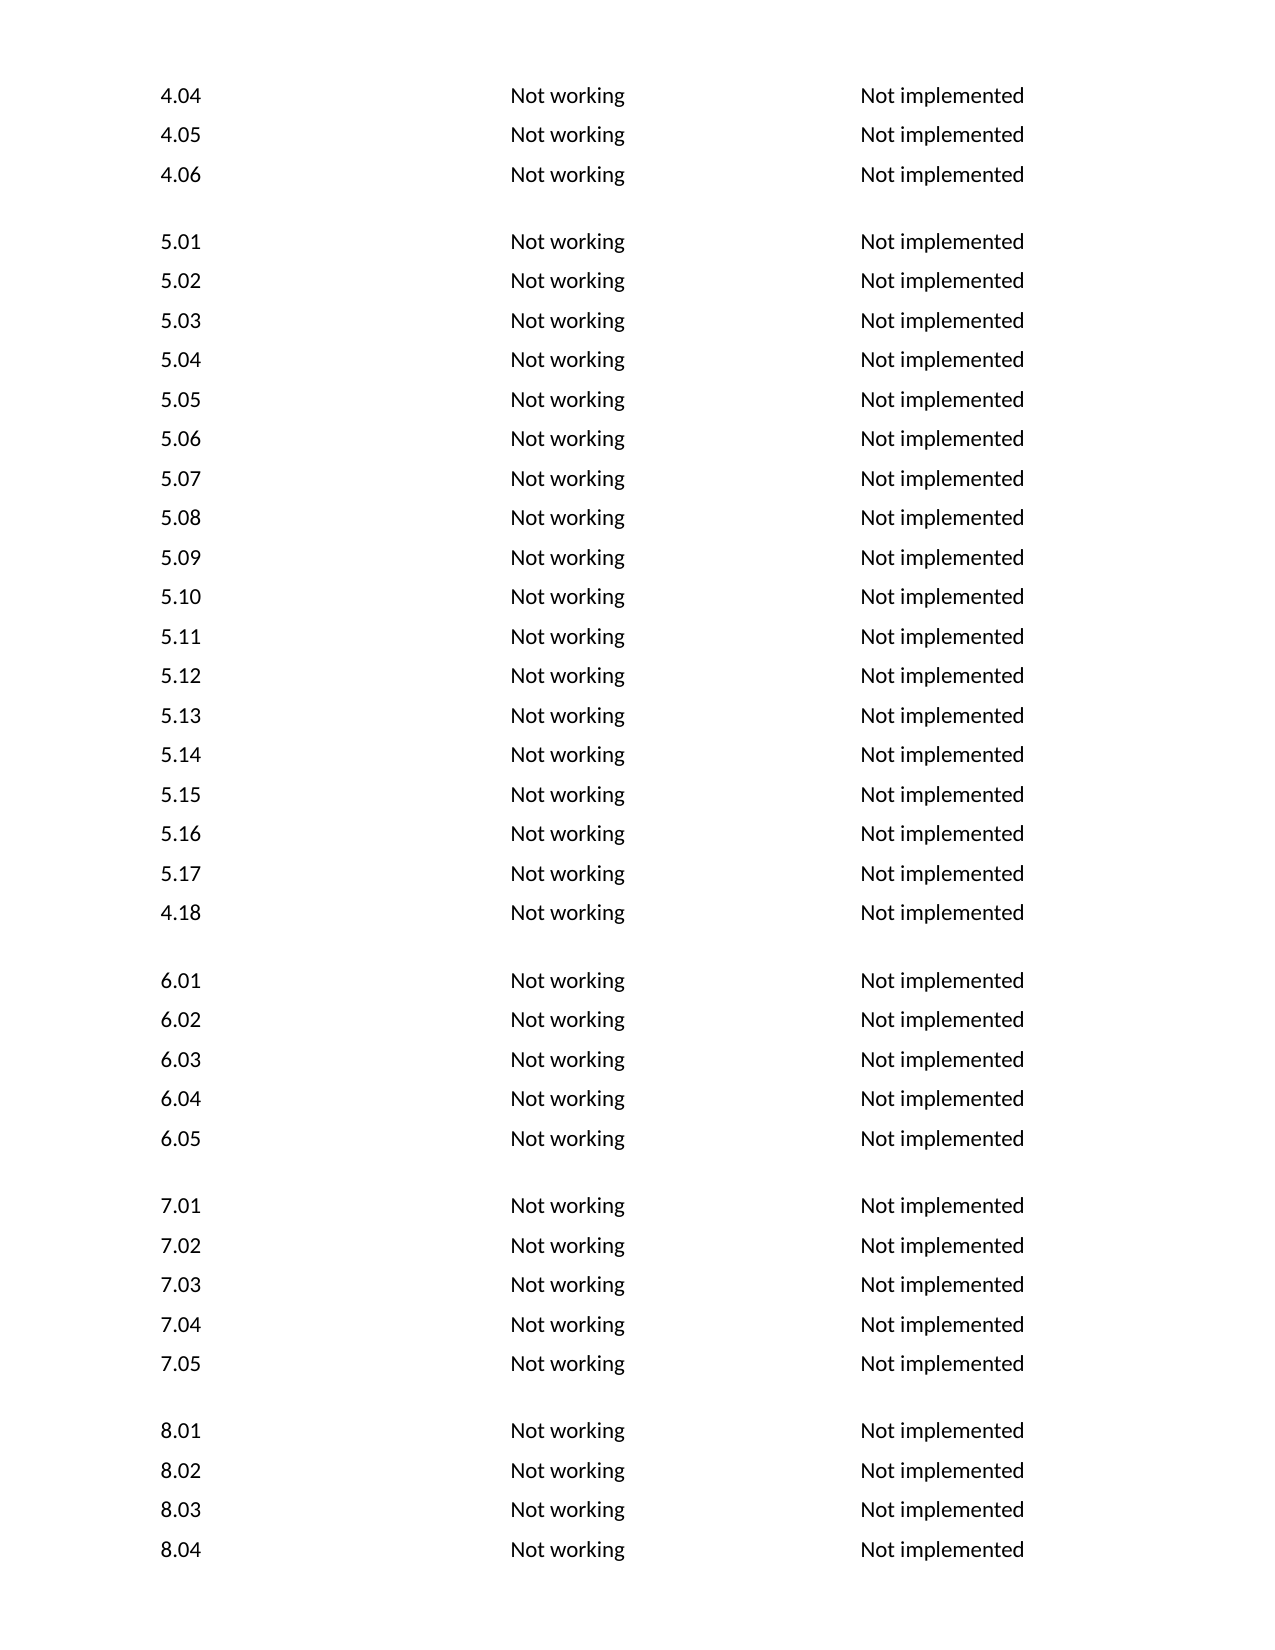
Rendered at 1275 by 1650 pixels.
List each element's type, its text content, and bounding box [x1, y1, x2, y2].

table_cell Not working [505, 774, 855, 814]
table_cell Not working [505, 814, 855, 853]
table_cell Not implemented [855, 1529, 1205, 1569]
table_cell Not implemented [855, 300, 1205, 340]
table_cell 8.03 [155, 1490, 505, 1529]
table_cell Not working [505, 458, 855, 498]
table_cell 5.17 [155, 853, 505, 893]
table_cell Not implemented [855, 893, 1205, 960]
table_cell 5.14 [155, 735, 505, 774]
table_cell Not working [505, 1225, 855, 1264]
table_cell 5.13 [155, 695, 505, 735]
table_cell Not working [505, 960, 855, 999]
table_cell Not working [505, 1529, 855, 1569]
table_cell Not working [505, 537, 855, 577]
table_cell 5.05 [155, 379, 505, 419]
table_cell 5.09 [155, 537, 505, 577]
table_cell 5.03 [155, 300, 505, 340]
table_cell Not implemented [855, 960, 1205, 999]
table_cell Not implemented [855, 1039, 1205, 1078]
table_cell 7.05 [155, 1344, 505, 1411]
table_cell 4.18 [155, 893, 505, 960]
table_cell Not implemented [855, 115, 1205, 154]
table_cell Not working [505, 261, 855, 300]
table_cell Not implemented [855, 1186, 1205, 1225]
table_cell Not implemented [855, 814, 1205, 853]
table_cell 5.06 [155, 419, 505, 458]
table_cell Not working [505, 1079, 855, 1118]
table_cell Not implemented [855, 1344, 1205, 1411]
table_cell Not implemented [855, 656, 1205, 695]
table_cell Not working [505, 1344, 855, 1411]
table_cell Not working [505, 577, 855, 616]
table_cell Not working [505, 893, 855, 960]
table_cell Not working [505, 656, 855, 695]
table_cell Not implemented [855, 221, 1205, 261]
table_cell Not working [505, 1265, 855, 1304]
table_cell Not working [505, 616, 855, 656]
table_cell Not working [505, 379, 855, 419]
table_cell Not implemented [855, 261, 1205, 300]
table_cell 5.01 [155, 221, 505, 261]
table_cell Not implemented [855, 340, 1205, 379]
table_cell 5.08 [155, 498, 505, 537]
table_cell 5.10 [155, 577, 505, 616]
table_cell 5.02 [155, 261, 505, 300]
table_cell 8.04 [155, 1529, 505, 1569]
table_cell Not working [505, 1304, 855, 1343]
table_cell 7.03 [155, 1265, 505, 1304]
table_cell Not working [505, 1039, 855, 1078]
table_cell Not implemented [855, 1265, 1205, 1304]
table_cell 6.01 [155, 960, 505, 999]
table_cell 7.01 [155, 1186, 505, 1225]
table_cell Not working [505, 340, 855, 379]
table_cell Not working [505, 75, 855, 114]
table_cell Not implemented [855, 379, 1205, 419]
table_cell Not implemented [855, 419, 1205, 458]
table_cell 5.16 [155, 814, 505, 853]
table_cell Not implemented [855, 1411, 1205, 1450]
table_cell Not implemented [855, 1000, 1205, 1039]
table_cell Not implemented [855, 498, 1205, 537]
table_cell Not working [505, 300, 855, 340]
table_cell 5.07 [155, 458, 505, 498]
table_cell 5.12 [155, 656, 505, 695]
table_cell 6.04 [155, 1079, 505, 1118]
table_cell Not implemented [855, 1118, 1205, 1186]
table_cell Not implemented [855, 774, 1205, 814]
table_cell 6.02 [155, 1000, 505, 1039]
table_cell 5.15 [155, 774, 505, 814]
table_cell Not implemented [855, 853, 1205, 893]
table_cell 6.05 [155, 1118, 505, 1186]
table_cell Not working [505, 695, 855, 735]
table_cell Not working [505, 498, 855, 537]
table_cell 4.04 [155, 75, 505, 114]
table_cell Not working [505, 1450, 855, 1490]
table_cell Not implemented [855, 75, 1205, 114]
table_cell 6.03 [155, 1039, 505, 1078]
table_cell Not implemented [855, 577, 1205, 616]
table_cell Not working [505, 1186, 855, 1225]
table_cell Not working [505, 853, 855, 893]
table_cell Not working [505, 1000, 855, 1039]
table_cell Not implemented [855, 458, 1205, 498]
table_cell 5.11 [155, 616, 505, 656]
table_cell Not working [505, 735, 855, 774]
table_cell Not implemented [855, 154, 1205, 221]
table_cell Not working [505, 1118, 855, 1186]
table_cell Not working [505, 221, 855, 261]
table_cell 8.02 [155, 1450, 505, 1490]
table_cell Not implemented [855, 537, 1205, 577]
table_cell Not working [505, 419, 855, 458]
table_cell Not implemented [855, 735, 1205, 774]
table_cell Not working [505, 1411, 855, 1450]
table_cell Not working [505, 115, 855, 154]
table_cell Not implemented [855, 616, 1205, 656]
table_cell 7.02 [155, 1225, 505, 1264]
table_cell Not implemented [855, 1225, 1205, 1264]
table_cell Not working [505, 154, 855, 221]
table_cell Not implemented [855, 1490, 1205, 1529]
table_cell Not working [505, 1490, 855, 1529]
table_cell 7.04 [155, 1304, 505, 1343]
table_cell Not implemented [855, 1304, 1205, 1343]
table_cell Not implemented [855, 695, 1205, 735]
table_cell Not implemented [855, 1079, 1205, 1118]
table_cell 4.06 [155, 154, 505, 221]
table_cell 4.05 [155, 115, 505, 154]
table_cell 5.04 [155, 340, 505, 379]
table_cell 8.01 [155, 1411, 505, 1450]
table_cell Not implemented [855, 1450, 1205, 1490]
